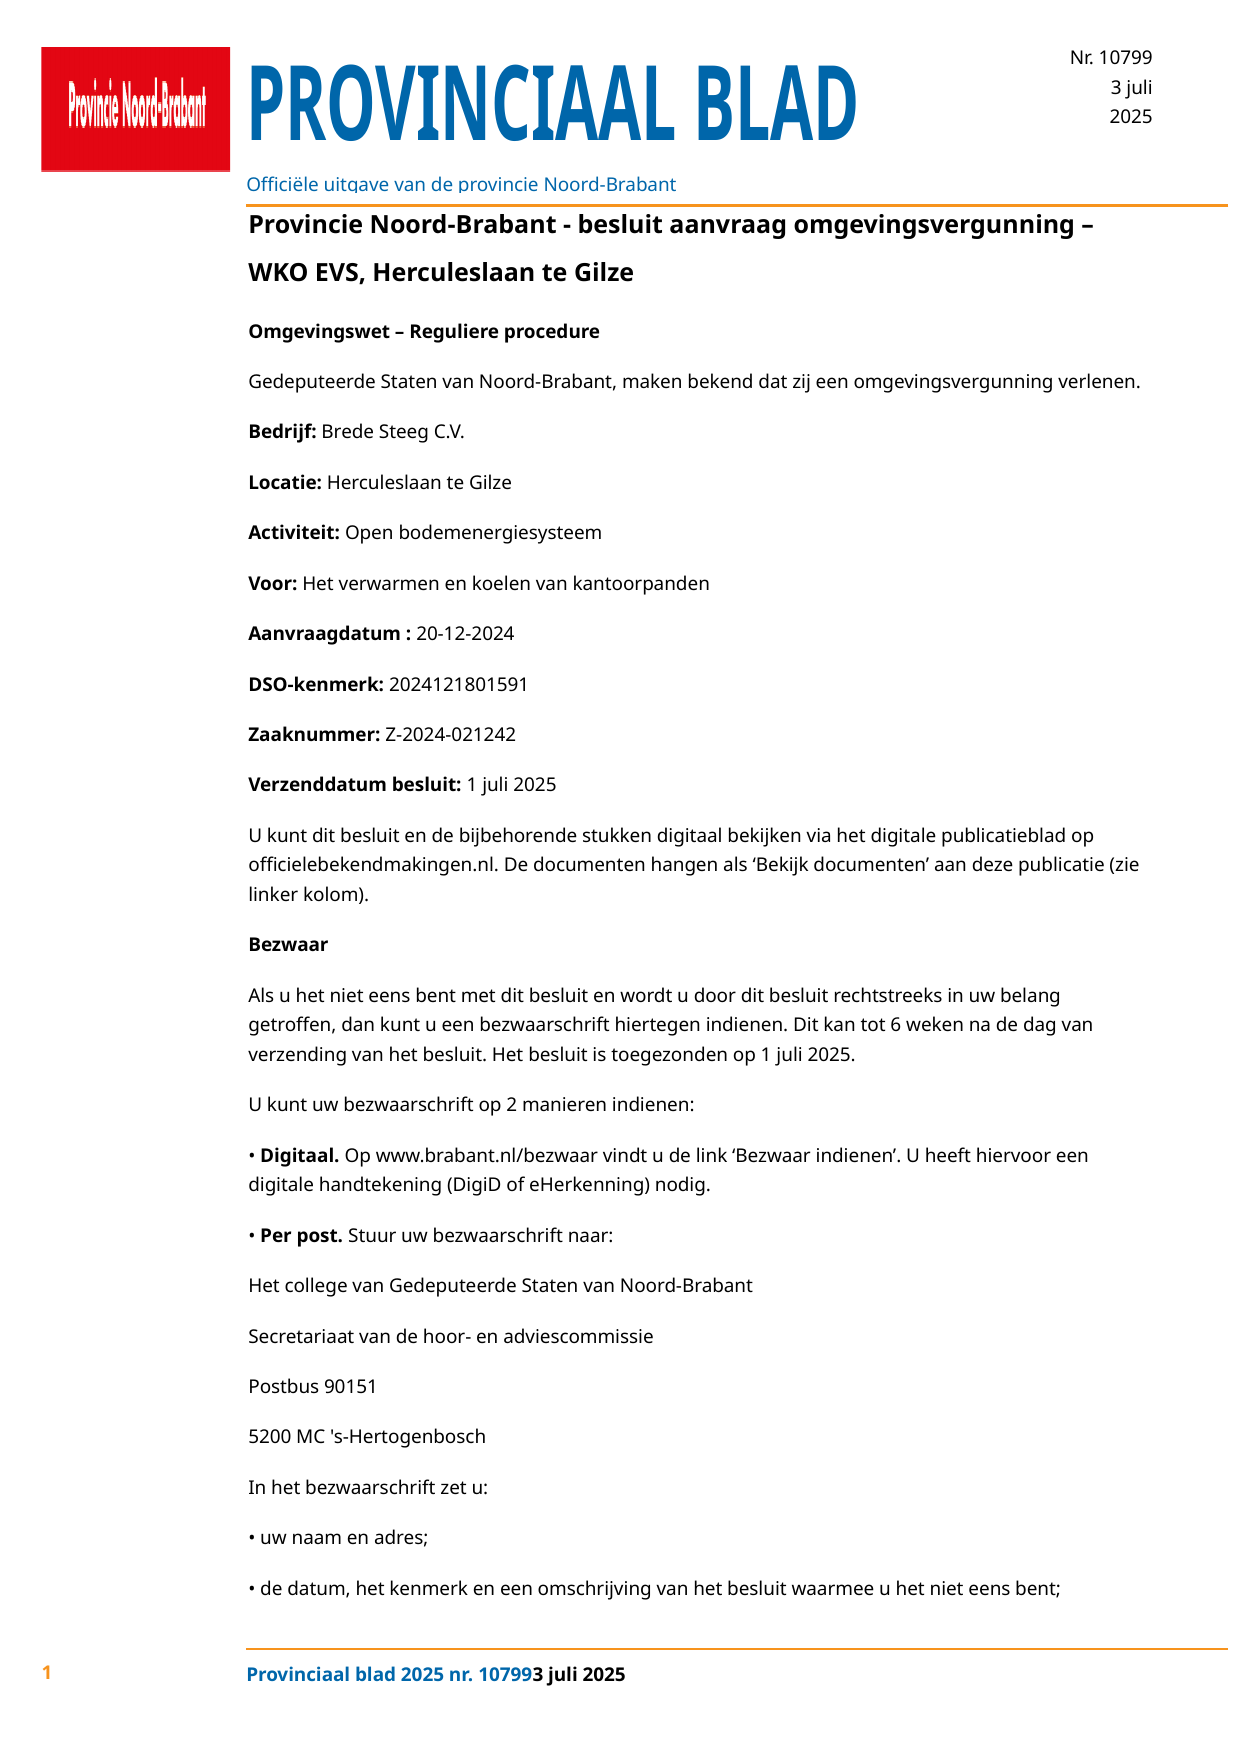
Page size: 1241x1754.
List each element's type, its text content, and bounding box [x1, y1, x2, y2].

text Locatie: Herculeslaan te Gilze [248, 469, 1152, 495]
text U kunt uw bezwaarschrift op 2 manieren indienen: [248, 1092, 1152, 1117]
text Omgevingswet – Reguliere procedure [248, 318, 1152, 344]
picture [41, 47, 231, 172]
text Aanvraagdatum : 20-12-2024 [248, 620, 1152, 646]
text Secretariaat van de hoor- en adviescommissie [248, 1323, 1152, 1349]
text Het college van Gedeputeerde Staten van Noord-Brabant [248, 1272, 1152, 1298]
text Provincie Noord-Brabant - besluit aanvraag omgevingsvergunning – WKO EVS, Herculeslaan te Gilze [248, 207, 1152, 288]
text Gedeputeerde Staten van Noord-Brabant, maken bekend dat zij een omgevingsvergunning verlenen. [248, 368, 1152, 394]
text • uw naam en adres; [248, 1524, 1152, 1550]
text Bedrijf: Brede Steeg C.V. [248, 419, 1152, 444]
text Activiteit: Open bodemenergiesysteem [248, 519, 1152, 545]
text Als u het niet eens bent met dit besluit en wordt u door dit besluit rechtstreeks in uw belang getroffen, dan kunt u een bezwaarschrift hiertegen indienen. Dit kan tot 6 weken na de dag van verzending van het besluit. Het besluit is toegezonden op 1 juli 2025. [248, 982, 1152, 1067]
text Verzenddatum besluit: 1 juli 2025 [248, 772, 1152, 797]
text Voor: Het verwarmen en koelen van kantoorpanden [248, 570, 1152, 596]
text Postbus 90151 [248, 1373, 1152, 1399]
text • Digitaal. Op www.brabant.nl/bezwaar vindt u de link ‘Bezwaar indienen’. U heeft hiervoor een digitale handtekening (DigiD of eHerkenning) nodig. [248, 1142, 1152, 1197]
text 5200 MC 's‑Hertogenbosch [248, 1424, 1152, 1449]
text Bezwaar [248, 932, 1152, 957]
text DSO-kenmerk: 2024121801591 [248, 671, 1152, 697]
text U kunt dit besluit en de bijbehorende stukken digitaal bekijken via het digitale publicatieblad op officielebekendmakingen.nl. De documenten hangen als ‘Bekijk documenten’ aan deze publicatie (zie linker kolom). [248, 822, 1152, 907]
text Zaaknummer: Z-2024-021242 [248, 721, 1152, 747]
text In het bezwaarschrift zet u: [248, 1474, 1152, 1500]
text • Per post. Stuur uw bezwaarschrift naar: [248, 1222, 1152, 1248]
text • de datum, het kenmerk en een omschrijving van het besluit waarmee u het niet eens bent; [248, 1575, 1152, 1601]
